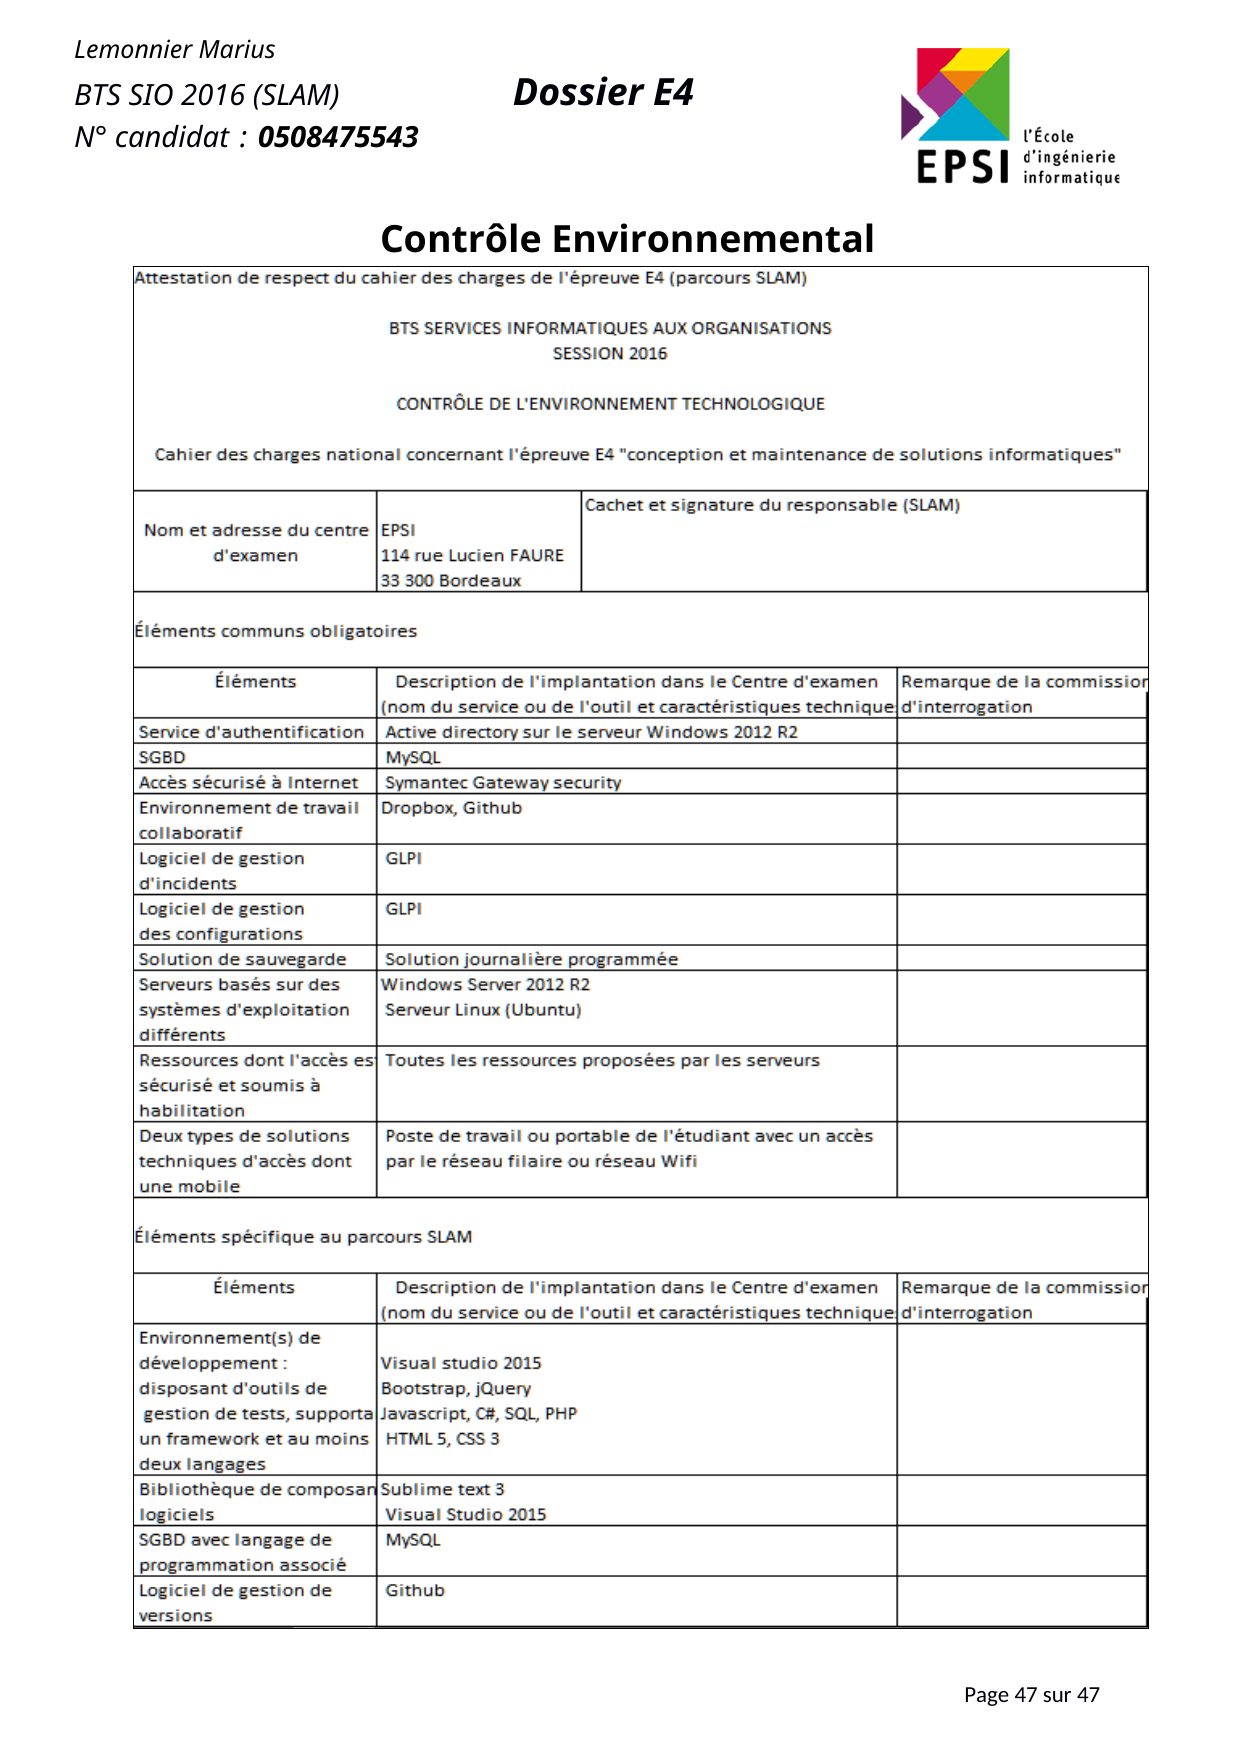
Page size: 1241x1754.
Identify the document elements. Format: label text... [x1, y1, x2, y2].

picture [901, 48, 1120, 186]
picture [134, 267, 1148, 1628]
subtitle Contrôle Environnemental [133, 212, 1122, 263]
